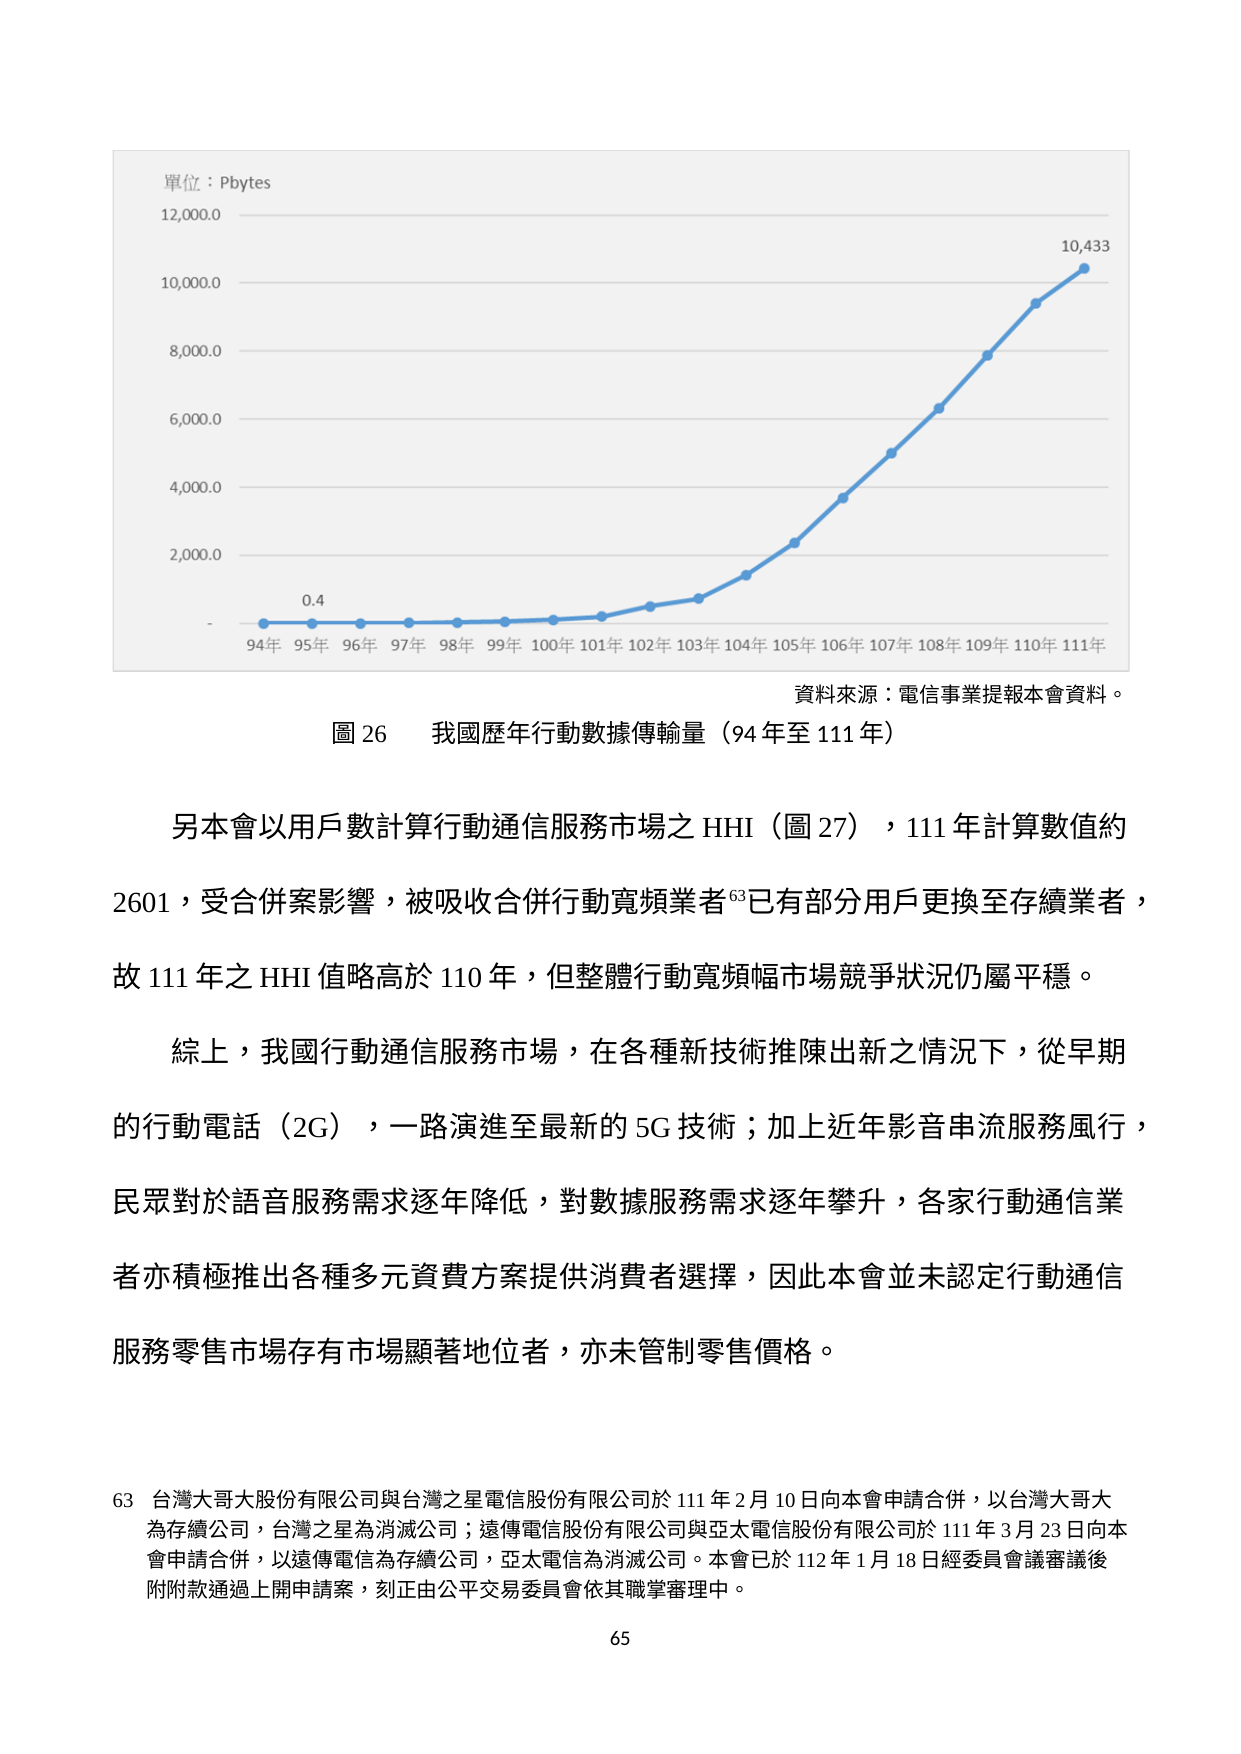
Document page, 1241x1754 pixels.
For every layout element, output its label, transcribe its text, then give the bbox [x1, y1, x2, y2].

text 另本會以用戶數計算行動通信服務市場之HHI（圖27），111年計算數值約2601，受合併案影響，被吸收合併行動寬頻業者已有部分用戶更換至存續業者，故111年之HHI值略高於110年，但整體行動寬頻幅市場競爭狀況仍屬平穩。 [112, 787, 1128, 1012]
text 綜上，我國行動通信服務市場，在各種新技術推陳出新之情況下，從早期的行動電話（2G），一路演進至最新的5G技術；加上近年影音串流服務風行，民眾對於語音服務需求逐年降低，對數據服務需求逐年攀升，各家行動通信業者亦積極推出各種多元資費方案提供消費者選擇，因此本會並未認定行動通信服務零售市場存有市場顯著地位者，亦未管制零售價格。 [112, 1012, 1128, 1387]
text 資料來源：電信事業提報本會資料。 [112, 675, 1128, 712]
text 圖 26 我國歷年行動數據傳輸量（94年至111年） [112, 712, 1128, 750]
text 台灣大哥大股份有限公司與台灣之星電信股份有限公司於111年2月10日向本會申請合併，以台灣大哥大為存續公司，台灣之星為消滅公司；遠傳電信股份有限公司與亞太電信股份有限公司於111年3月23日向本會申請合併，以遠傳電信為存續公司，亞太電信為消滅公司。本會已於112年1月18日經委員會議審議後附附款通過上開申請案，刻正由公平交易委員會依其職掌審理中。 [112, 1483, 1128, 1604]
picture [112, 150, 1130, 672]
